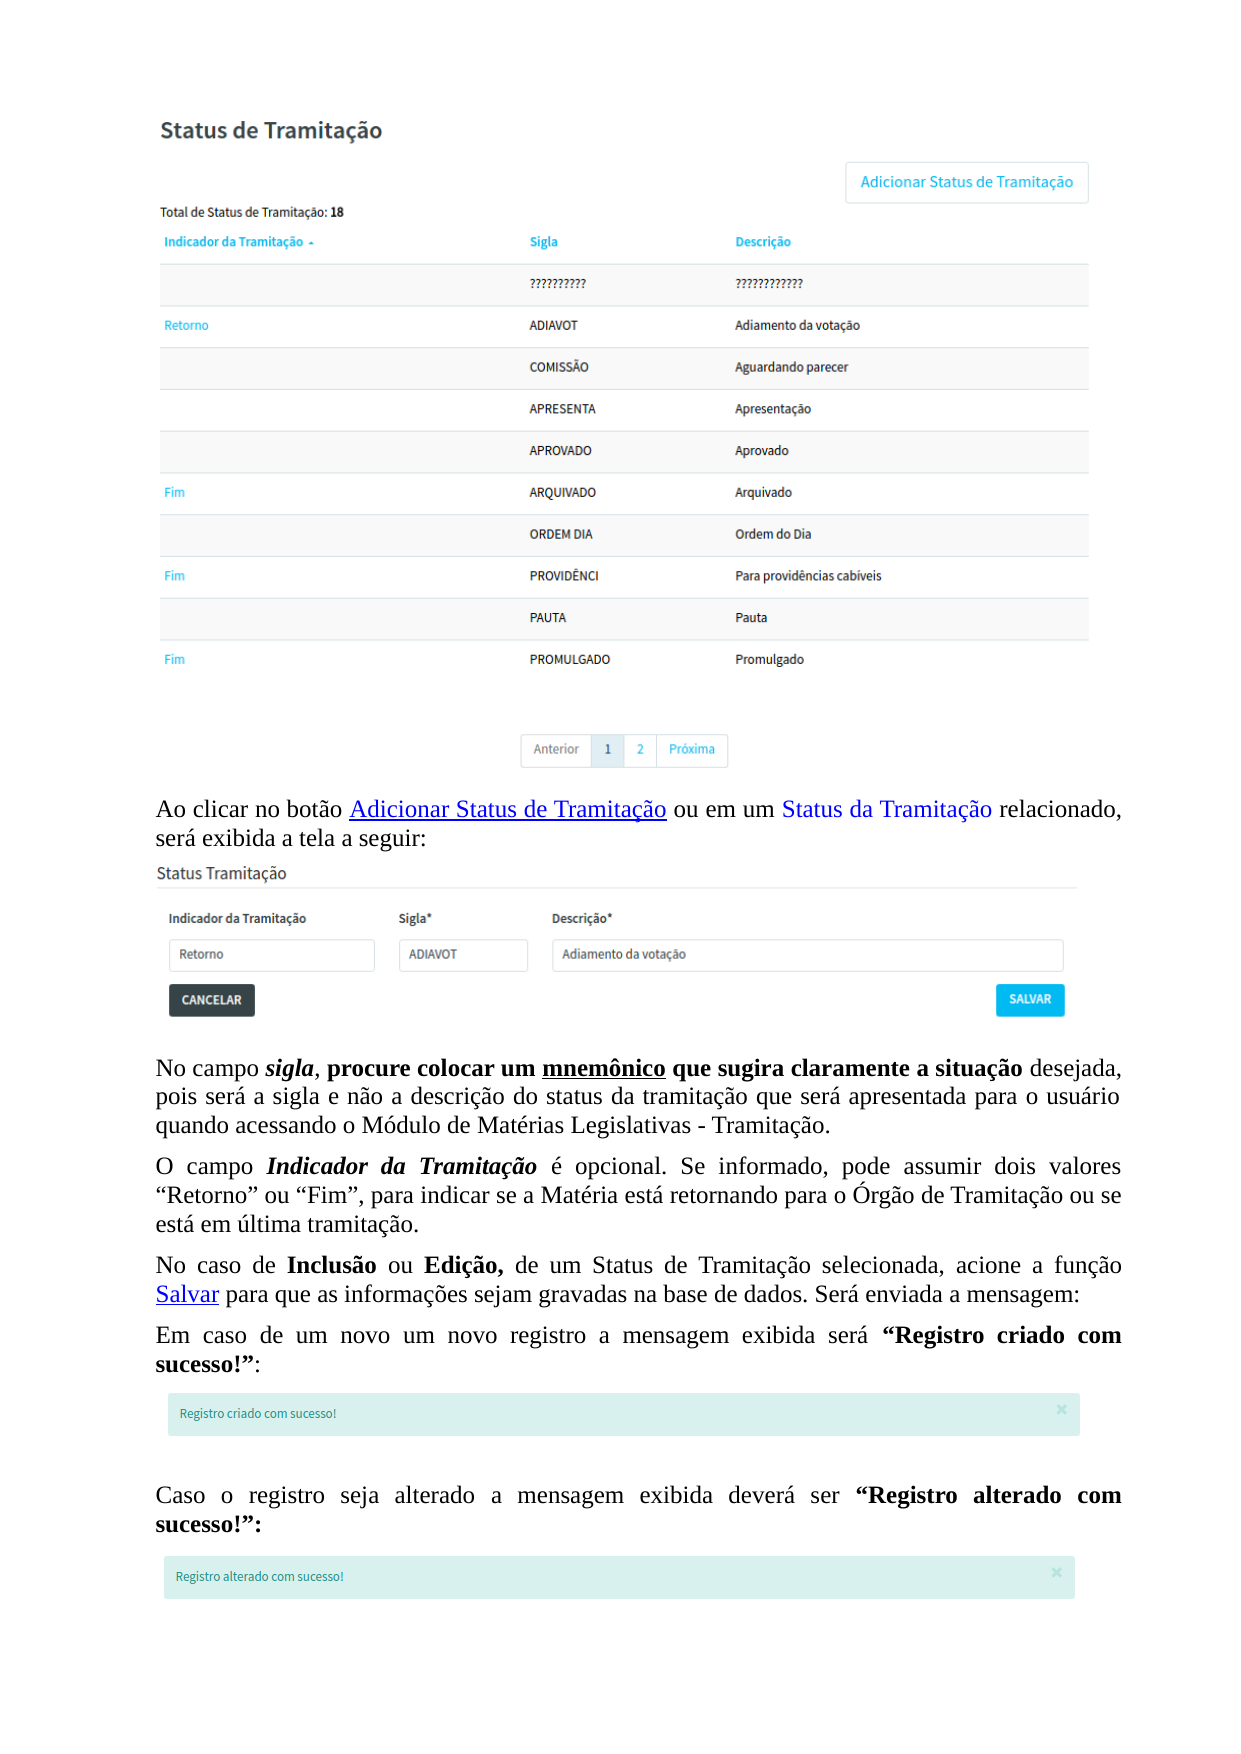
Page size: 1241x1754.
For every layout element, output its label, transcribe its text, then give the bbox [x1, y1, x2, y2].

picture [157, 118, 1099, 777]
text No campo sigla, procure colocar um mnemônico que sugira claramente a situação desejada, pois será a sigla e não a descrição do status da tramitação que será apresentada para o usuário quando acessando o Módulo de Matérias Legislativas - Tramitação. [155, 1053, 1122, 1139]
list Caso o registro seja alterado a mensagem exibida deverá ser “Registro alterado com sucesso!”: [155, 1480, 1122, 1538]
picture [150, 864, 1090, 1036]
list No caso de Inclusão ou Edição, de um Status de Tramitação selecionada, acione a função Salvar para que as informações sejam gravadas na base de dados. Será enviada a mensagem: [155, 1250, 1122, 1308]
picture [157, 1550, 1084, 1605]
list Em caso de um novo um novo registro a mensagem exibida será “Registro criado com sucesso!”: [155, 1320, 1122, 1378]
text O campo Indicador da Tramitação é opcional. Se informado, pode assumir dois valores “Retorno” ou “Fim”, para indicar se a Matéria está retornando para o Órgão de Tramitação ou se está em última tramitação. [155, 1151, 1122, 1238]
picture [165, 1390, 1093, 1439]
text Ao clicar no botão Adicionar Status de Tramitação ou em um Status da Tramitação relacionado, será exibida a tela a seguir: [155, 794, 1122, 852]
